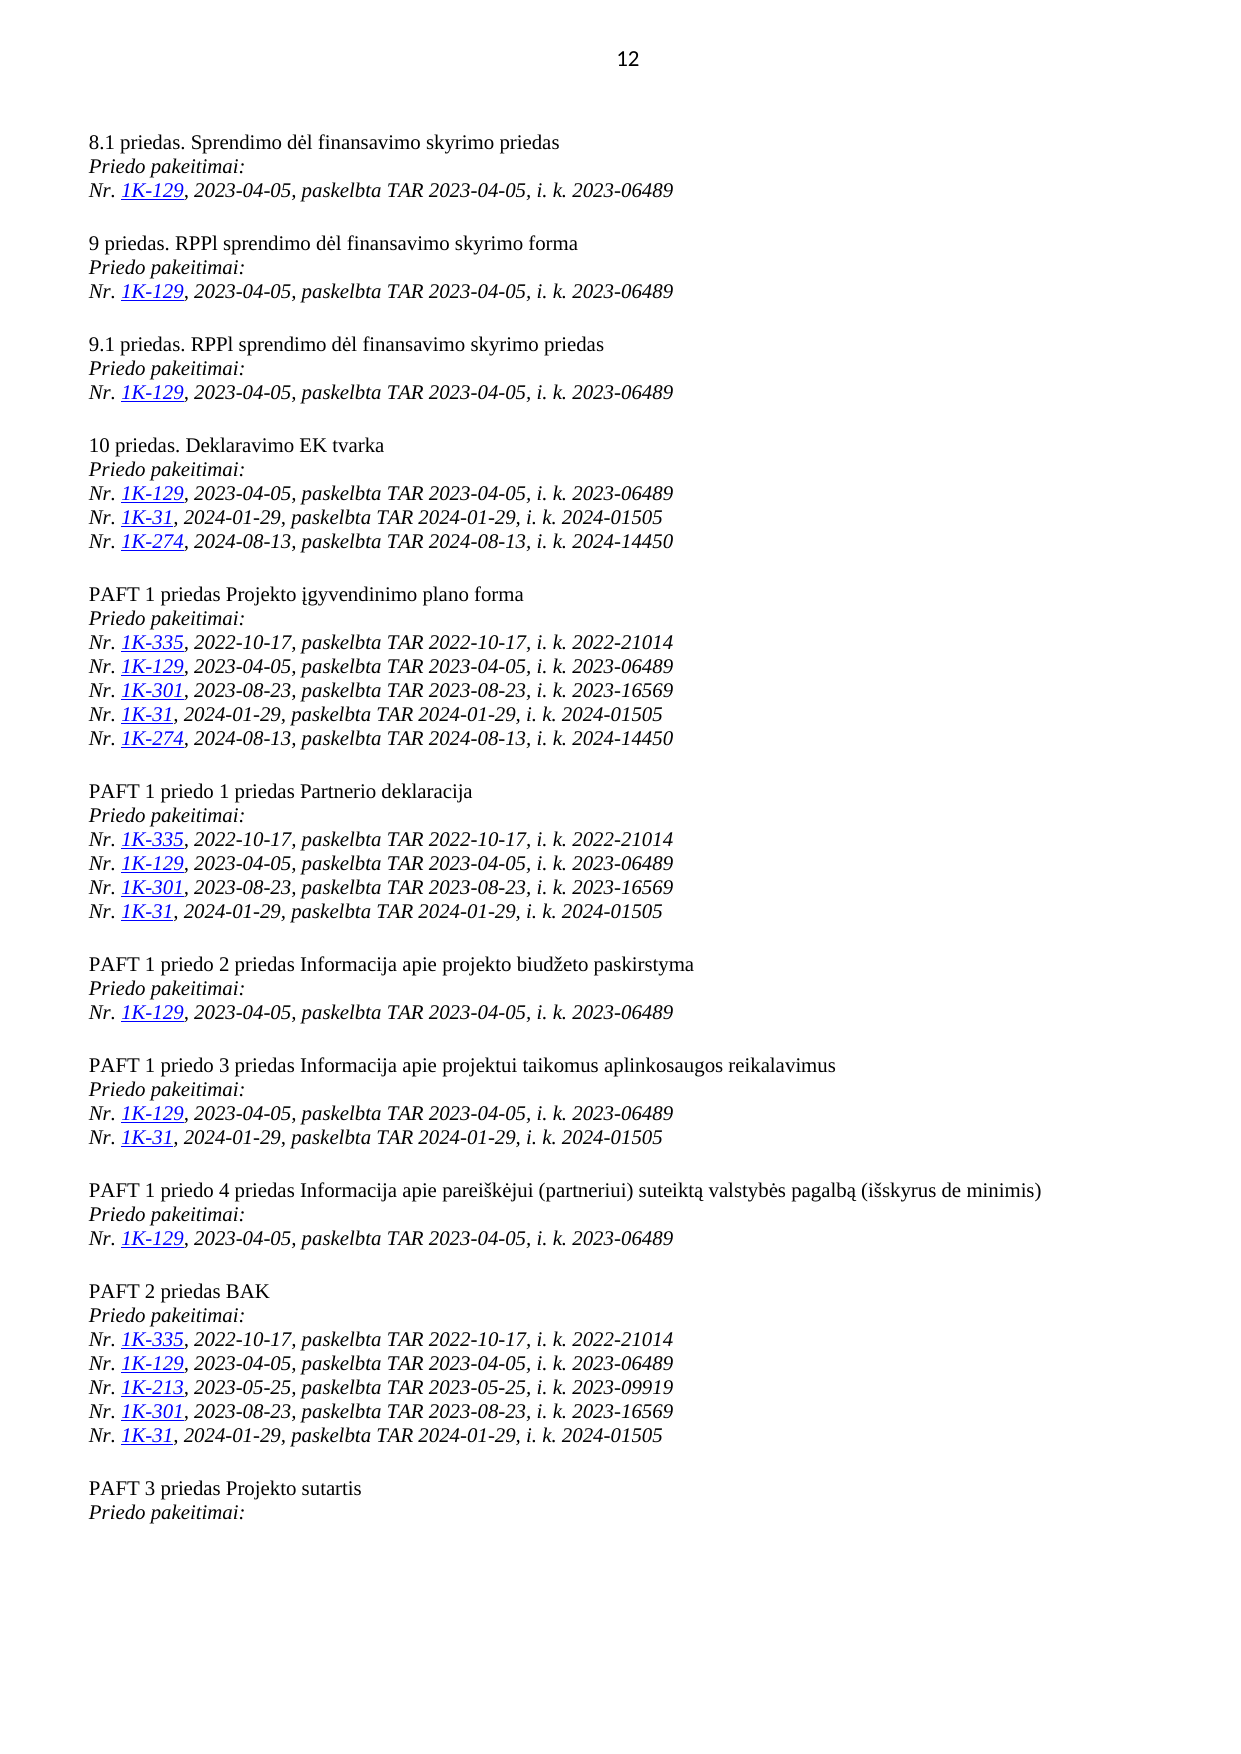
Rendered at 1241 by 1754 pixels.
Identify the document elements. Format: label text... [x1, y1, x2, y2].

text Priedo pakeitimai: [89, 356, 1167, 380]
text Nr. 1K-129, 2023-04-05, paskelbta TAR 2023-04-05, i. k. 2023-06489 [89, 279, 1167, 303]
text Nr. 1K-31, 2024-01-29, paskelbta TAR 2024-01-29, i. k. 2024-01505 [89, 702, 1167, 726]
text Nr. 1K-335, 2022-10-17, paskelbta TAR 2022-10-17, i. k. 2022-21014 [89, 630, 1167, 654]
text PAFT 1 priedo 1 priedas Partnerio deklaracija [89, 779, 1167, 803]
text Priedo pakeitimai: [89, 1500, 1167, 1524]
text PAFT 1 priedo 3 priedas Informacija apie projektui taikomus aplinkosaugos reikalavimus [89, 1053, 1167, 1077]
text Nr. 1K-335, 2022-10-17, paskelbta TAR 2022-10-17, i. k. 2022-21014 [89, 827, 1167, 851]
text Nr. 1K-274, 2024-08-13, paskelbta TAR 2024-08-13, i. k. 2024-14450 [89, 726, 1167, 750]
text Priedo pakeitimai: [89, 606, 1167, 630]
text 8.1 priedas. Sprendimo dėl finansavimo skyrimo priedas [89, 130, 1167, 154]
text Nr. 1K-31, 2024-01-29, paskelbta TAR 2024-01-29, i. k. 2024-01505 [89, 505, 1167, 529]
text Nr. 1K-129, 2023-04-05, paskelbta TAR 2023-04-05, i. k. 2023-06489 [89, 1226, 1167, 1250]
text Nr. 1K-31, 2024-01-29, paskelbta TAR 2024-01-29, i. k. 2024-01505 [89, 1423, 1167, 1447]
text Priedo pakeitimai: [89, 803, 1167, 827]
text Nr. 1K-301, 2023-08-23, paskelbta TAR 2023-08-23, i. k. 2023-16569 [89, 678, 1167, 702]
text Priedo pakeitimai: [89, 1202, 1167, 1226]
text Nr. 1K-129, 2023-04-05, paskelbta TAR 2023-04-05, i. k. 2023-06489 [89, 654, 1167, 678]
text Nr. 1K-301, 2023-08-23, paskelbta TAR 2023-08-23, i. k. 2023-16569 [89, 1399, 1167, 1423]
text Nr. 1K-129, 2023-04-05, paskelbta TAR 2023-04-05, i. k. 2023-06489 [89, 1000, 1167, 1024]
text Nr. 1K-301, 2023-08-23, paskelbta TAR 2023-08-23, i. k. 2023-16569 [89, 875, 1167, 899]
text Nr. 1K-129, 2023-04-05, paskelbta TAR 2023-04-05, i. k. 2023-06489 [89, 1101, 1167, 1125]
text Priedo pakeitimai: [89, 154, 1167, 178]
text Priedo pakeitimai: [89, 976, 1167, 1000]
text PAFT 1 priedo 4 priedas Informacija apie pareiškėjui (partneriui) suteiktą valstybės pagalbą (išskyrus de minimis) [89, 1178, 1167, 1202]
text PAFT 3 priedas Projekto sutartis [89, 1476, 1167, 1500]
text 9.1 priedas. RPPl sprendimo dėl finansavimo skyrimo priedas [89, 332, 1167, 356]
text Nr. 1K-129, 2023-04-05, paskelbta TAR 2023-04-05, i. k. 2023-06489 [89, 481, 1167, 505]
text 10 priedas. Deklaravimo EK tvarka [89, 433, 1167, 457]
text Nr. 1K-213, 2023-05-25, paskelbta TAR 2023-05-25, i. k. 2023-09919 [89, 1375, 1167, 1399]
text Nr. 1K-129, 2023-04-05, paskelbta TAR 2023-04-05, i. k. 2023-06489 [89, 851, 1167, 875]
text Nr. 1K-31, 2024-01-29, paskelbta TAR 2024-01-29, i. k. 2024-01505 [89, 899, 1167, 923]
text 9 priedas. RPPl sprendimo dėl finansavimo skyrimo forma [89, 231, 1167, 255]
text Nr. 1K-335, 2022-10-17, paskelbta TAR 2022-10-17, i. k. 2022-21014 [89, 1327, 1167, 1351]
text PAFT 1 priedo 2 priedas Informacija apie projekto biudžeto paskirstyma [89, 952, 1167, 976]
text Nr. 1K-129, 2023-04-05, paskelbta TAR 2023-04-05, i. k. 2023-06489 [89, 178, 1167, 202]
text Priedo pakeitimai: [89, 255, 1167, 279]
text Nr. 1K-129, 2023-04-05, paskelbta TAR 2023-04-05, i. k. 2023-06489 [89, 380, 1167, 404]
text Priedo pakeitimai: [89, 1303, 1167, 1327]
text Priedo pakeitimai: [89, 457, 1167, 481]
text PAFT 2 priedas BAK [89, 1279, 1167, 1303]
text Nr. 1K-274, 2024-08-13, paskelbta TAR 2024-08-13, i. k. 2024-14450 [89, 529, 1167, 553]
text Nr. 1K-129, 2023-04-05, paskelbta TAR 2023-04-05, i. k. 2023-06489 [89, 1351, 1167, 1375]
text Priedo pakeitimai: [89, 1077, 1167, 1101]
text Nr. 1K-31, 2024-01-29, paskelbta TAR 2024-01-29, i. k. 2024-01505 [89, 1125, 1167, 1149]
text PAFT 1 priedas Projekto įgyvendinimo plano forma [89, 582, 1167, 606]
